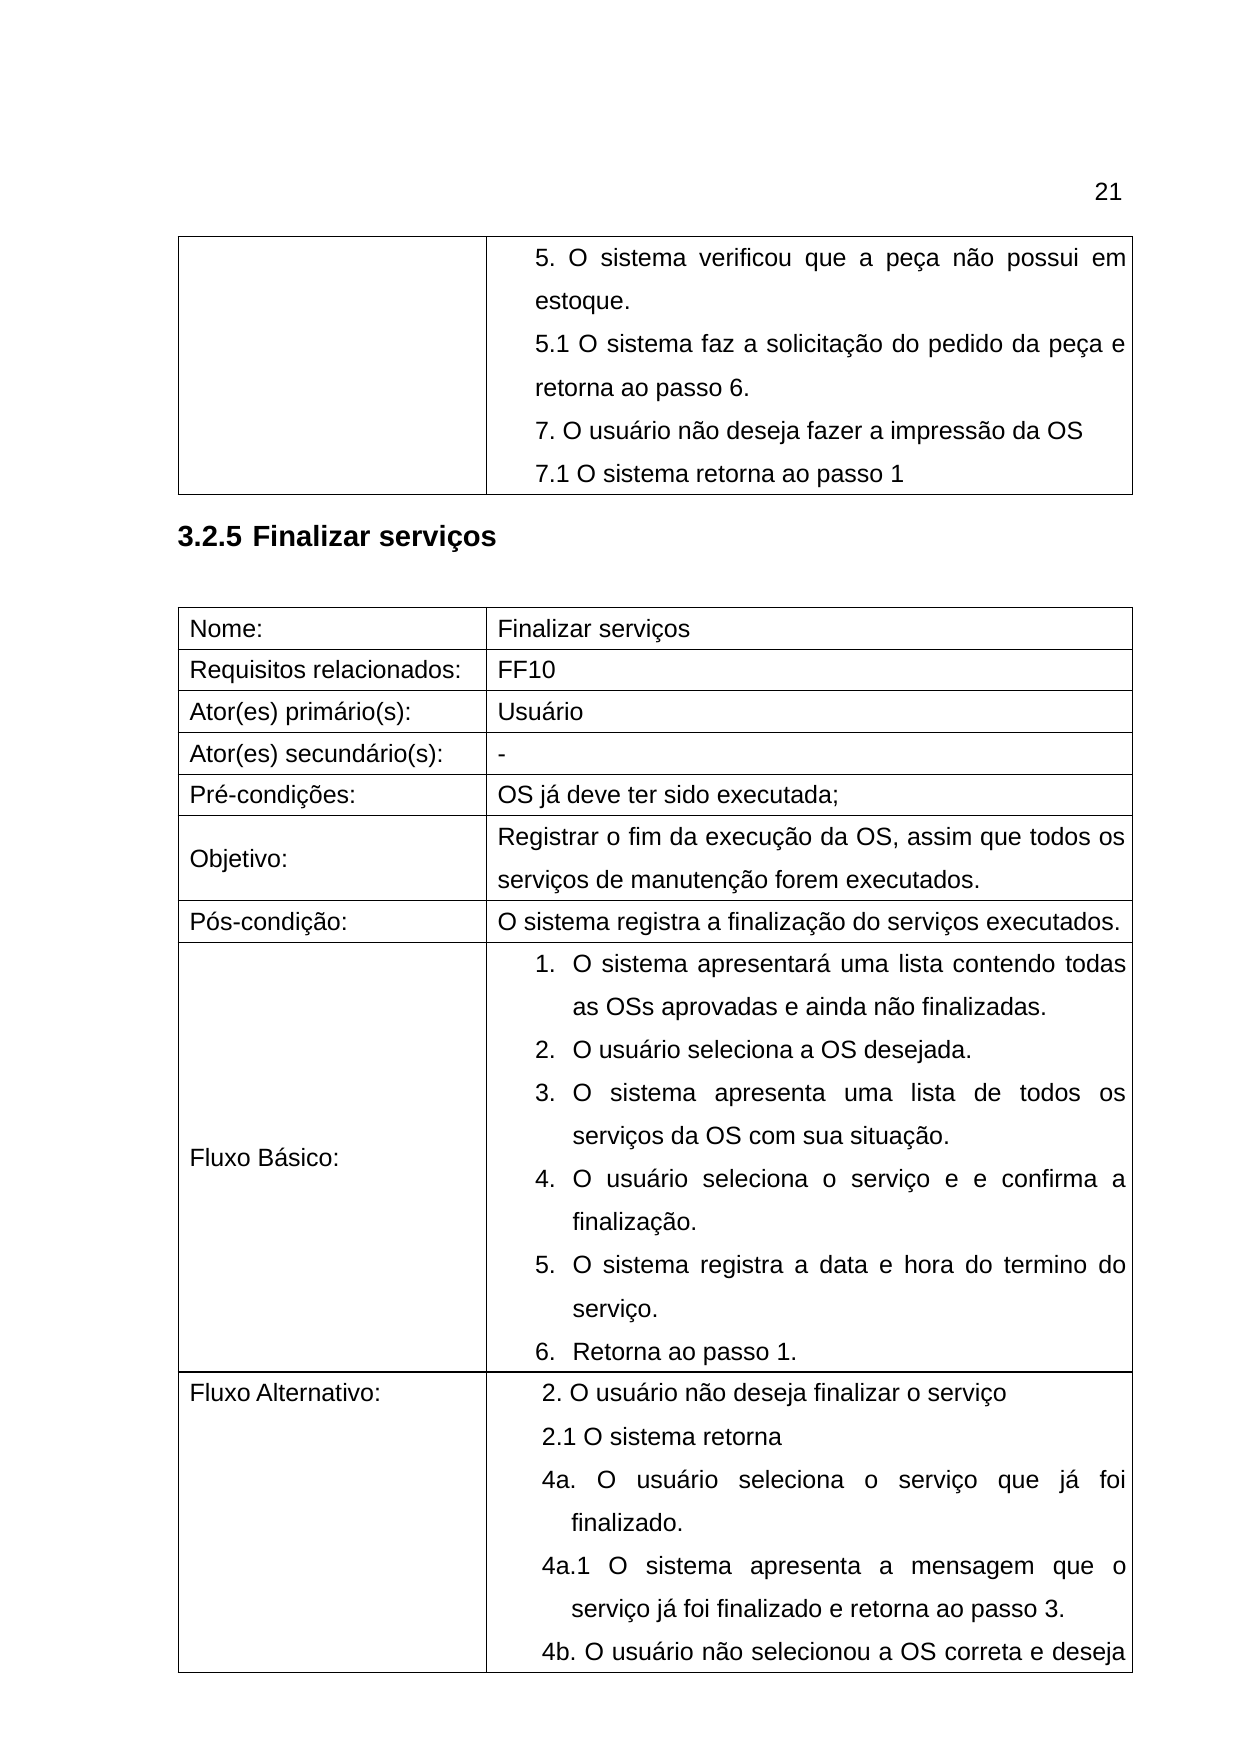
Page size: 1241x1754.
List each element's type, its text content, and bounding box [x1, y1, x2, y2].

table_header Finalizar serviços [487, 608, 1132, 648]
subtitle Finalizar serviços [177, 519, 1122, 553]
table_cell Objetivo: [179, 816, 486, 900]
table_cell 2. O usuário não deseja finalizar o serviço 2.1 O sistema retorna 4a. O usuário seleciona o serviço que já foi finalizado. 4a.1 O sistema apresenta a mensagem que o serviço já foi finalizado e retorna ao passo 3. 4b. O usuário não selecionou a OS correta e deseja [487, 1373, 1132, 1672]
table_cell [179, 237, 486, 493]
table_cell OS já deve ter sido executada; [487, 775, 1132, 815]
table_cell Fluxo Alternativo: [179, 1373, 486, 1672]
table_cell Ator(es) secundário(s): [179, 733, 486, 773]
table_cell Pré-condições: [179, 775, 486, 815]
table_cell Ator(es) primário(s): [179, 691, 486, 732]
table_cell O sistema registra a finalização do serviços executados. [487, 901, 1132, 942]
table_cell Fluxo Básico: [179, 943, 486, 1371]
table_cell O sistema apresentará uma lista contendo todas as OSs aprovadas e ainda não finalizadas. O usuário seleciona a OS desejada. O sistema apresenta uma lista de todos os serviços da OS com sua situação. O usuário seleciona o serviço e e confirma a finalização. O sistema registra a data e hora do termino do serviço. Retorna ao passo 1. [487, 943, 1132, 1371]
table_cell FF10 [487, 650, 1132, 690]
table_cell Pós-condição: [179, 901, 486, 942]
table_cell 5. O sistema verificou que a peça não possui em estoque. 5.1 O sistema faz a solicitação do pedido da peça e retorna ao passo 6. 7. O usuário não deseja fazer a impressão da OS 7.1 O sistema retorna ao passo 1 [487, 237, 1132, 493]
table_cell - [487, 733, 1132, 773]
table_header Nome: [179, 608, 486, 648]
table_cell Registrar o fim da execução da OS, assim que todos os serviços de manutenção forem executados. [487, 816, 1132, 900]
table_cell Usuário [487, 691, 1132, 732]
table_cell Requisitos relacionados: [179, 650, 486, 690]
